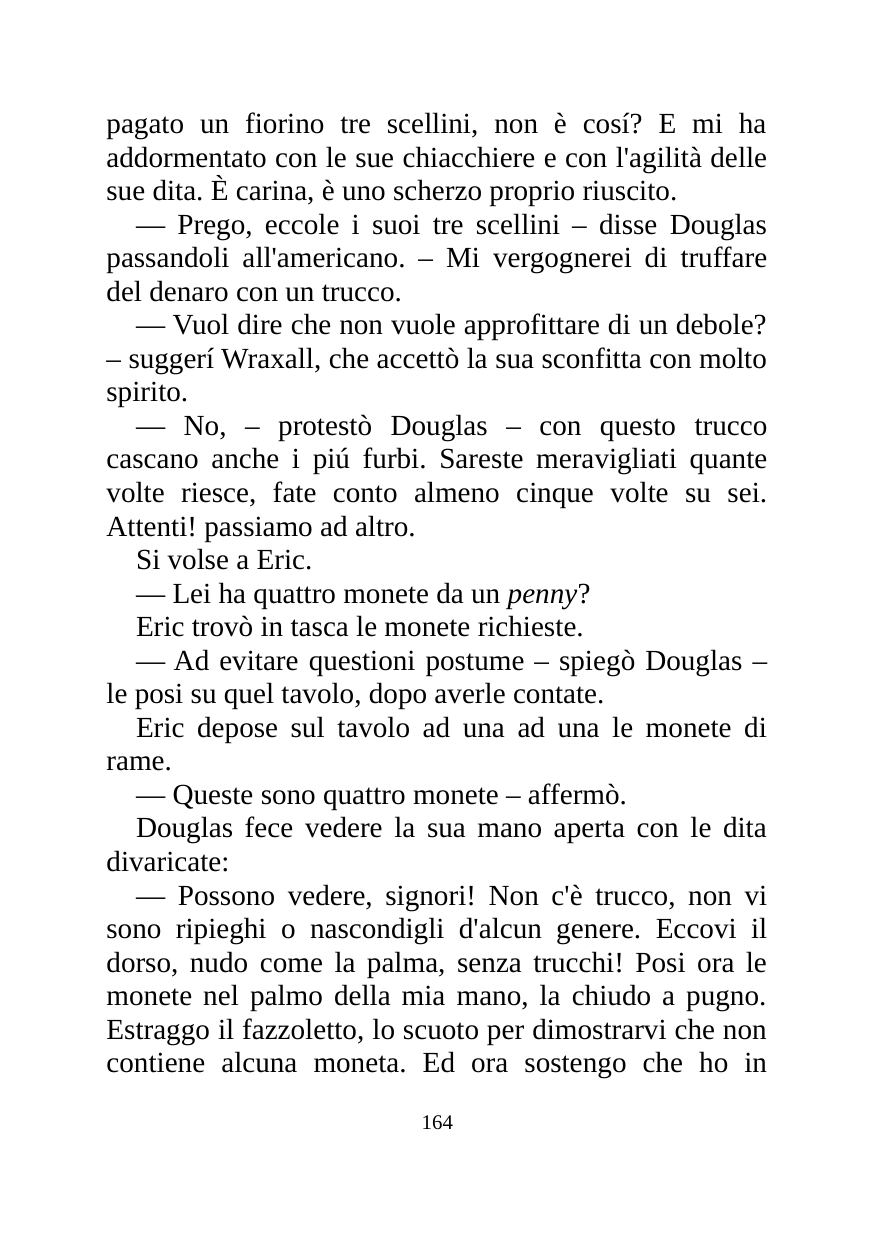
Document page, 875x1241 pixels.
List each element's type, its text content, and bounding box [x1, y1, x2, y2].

text pagato un fiorino tre scellini, non è cosí? E mi ha addormentato con le sue chiacchiere e con l'agilità delle sue dita. È carina, è uno scherzo proprio riuscito. [106, 106, 768, 207]
text — Prego, eccole i suoi tre scellini – disse Douglas passandoli all'americano. – Mi vergognerei di truffare del denaro con un trucco. [106, 207, 768, 307]
text — Vuol dire che non vuole approfittare di un debole? – suggerí Wraxall, che accettò la sua sconfitta con molto spirito. [106, 307, 768, 408]
text Douglas fece vedere la sua mano aperta con le dita divaricate: [106, 811, 768, 878]
text — Queste sono quattro monete – affermò. [106, 777, 768, 811]
text Si volse a Eric. [106, 542, 768, 576]
text Eric depose sul tavolo ad una ad una le monete di rame. [106, 710, 768, 777]
text — Ad evitare questioni postume – spiegò Douglas – le posi su quel tavolo, dopo averle contate. [106, 643, 768, 710]
text — Lei ha quattro monete da un penny? [106, 576, 768, 609]
text Eric trovò in tasca le monete richieste. [106, 609, 768, 643]
text — No, – protestò Douglas – con questo trucco cascano anche i piú furbi. Sareste meravigliati quante volte riesce, fate conto almeno cinque volte su sei. Attenti! passiamo ad altro. [106, 408, 768, 542]
text — Possono vedere, signori! Non c'è trucco, non vi sono ripieghi o nascondigli d'alcun genere. Eccovi il dorso, nudo come la palma, senza trucchi! Posi ora le monete nel palmo della mia mano, la chiudo a pugno. Estraggo il fazzoletto, lo scuoto per dimostrarvi che non contiene alcuna moneta. Ed ora sostengo che ho in [106, 878, 768, 1079]
